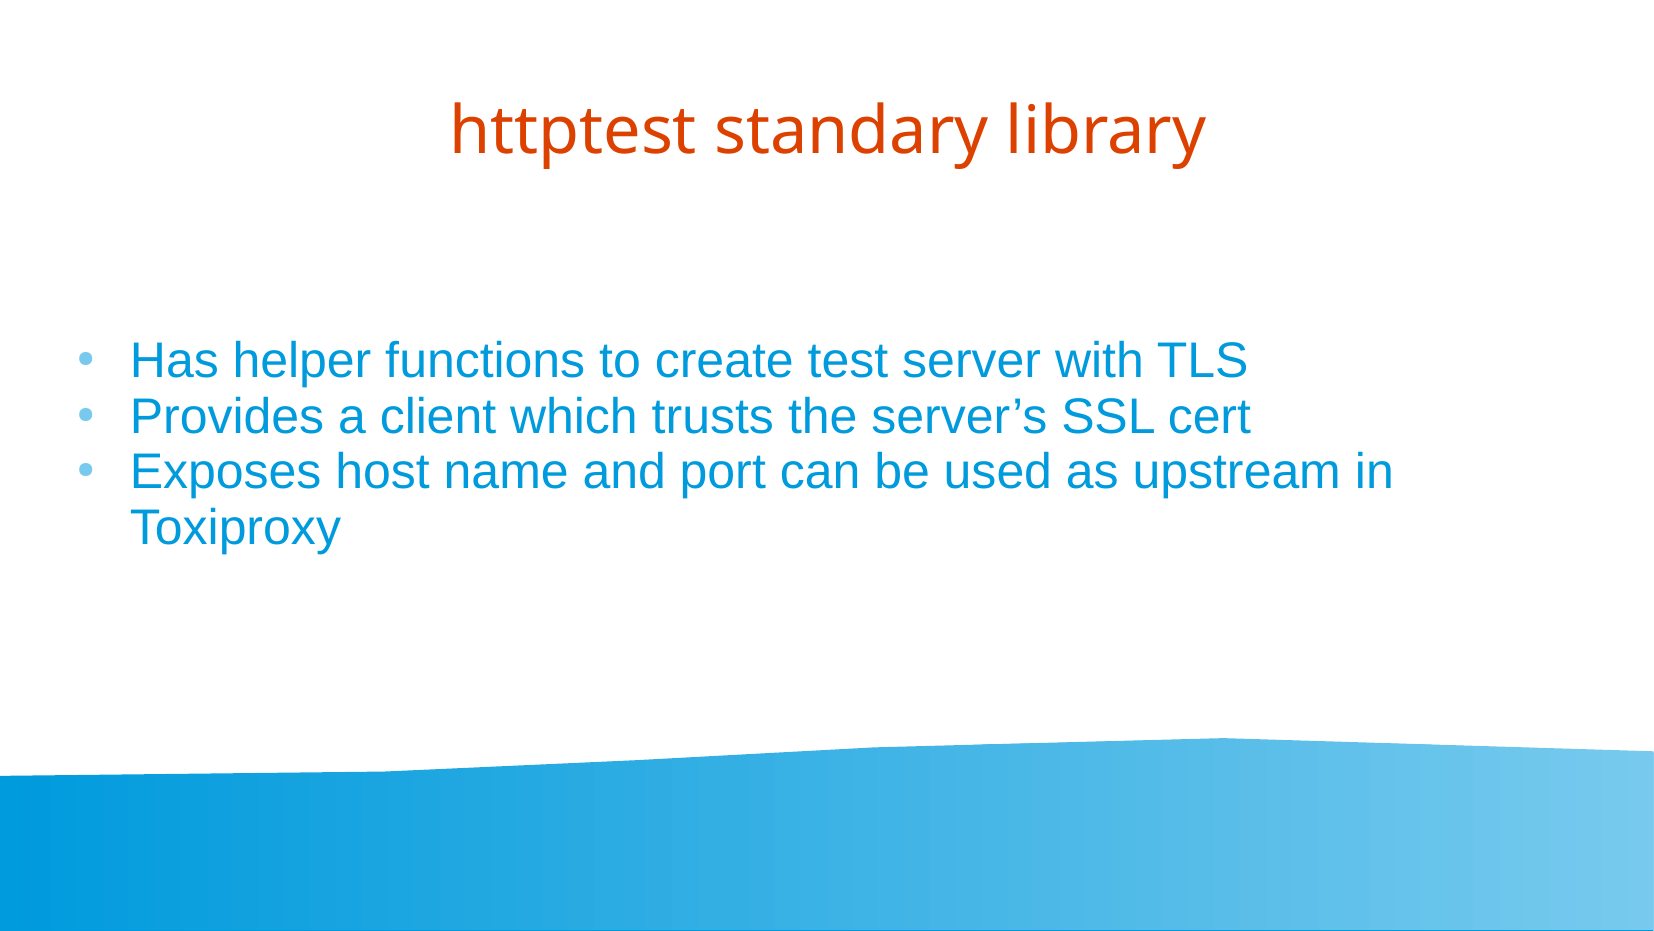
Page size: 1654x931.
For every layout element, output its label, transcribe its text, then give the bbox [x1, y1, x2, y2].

list Has helper functions to create test server with TLS Provides a client which trusts the server’s SSL cert Exposes host name and port can be used as upstream in Toxiproxy [59, 332, 1595, 598]
title httptest standary library [89, 38, 1567, 217]
